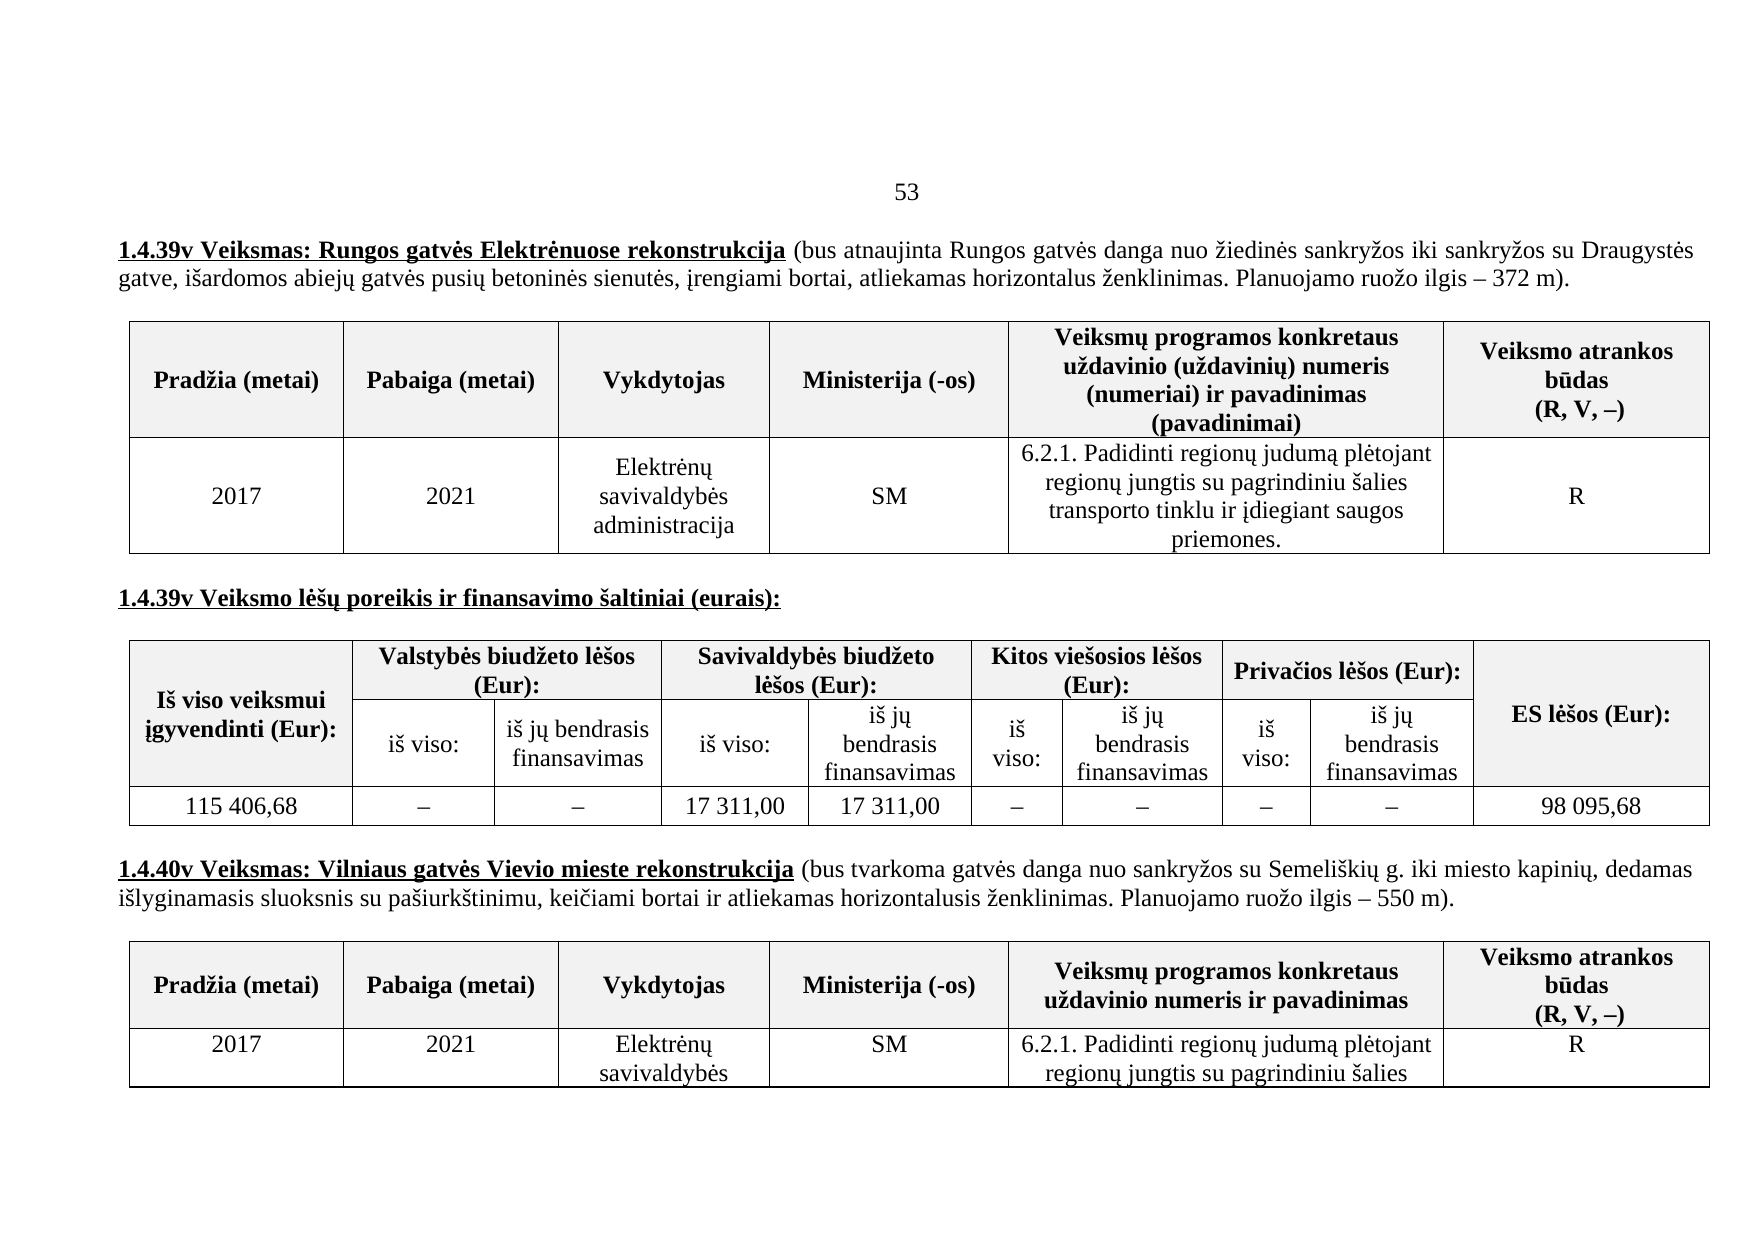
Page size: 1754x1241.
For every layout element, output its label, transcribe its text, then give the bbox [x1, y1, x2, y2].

table_header Veiksmo atrankos būdas (R, V, –) [1444, 322, 1709, 437]
table_cell – [1223, 787, 1310, 824]
table_cell SM [770, 438, 1008, 553]
table_cell 2021 [344, 438, 558, 553]
table_header Valstybės biudžeto lėšos (Eur): [353, 641, 661, 699]
table_header Privačios lėšos (Eur): [1223, 641, 1473, 699]
table_cell 98 095,68 [1474, 787, 1709, 824]
table_header ES lėšos (Eur): [1474, 641, 1709, 786]
table_cell 2017 [130, 438, 343, 553]
table_header Iš viso veiksmui įgyvendinti (Eur): [130, 641, 352, 786]
text 1.4.40v Veiksmas: Vilniaus gatvės Vievio mieste rekonstrukcija (bus tvarkoma gatvės danga nuo sankryžos su Semeliškių g. iki miesto kapinių, dedamas išlyginamasis sluoksnis su pašiurkštinimu, keičiami bortai ir atliekamas horizontalusis ženklinimas. Planuojamo ruožo ilgis – 550 m). [118, 854, 1695, 912]
table_cell – [1063, 787, 1222, 824]
table_header Vykdytojas [559, 322, 769, 437]
table_header Ministerija (-os) [770, 942, 1008, 1028]
table_cell 17 311,00 [809, 787, 971, 824]
table_cell iš viso: [972, 700, 1062, 786]
table_header Veiksmų programos konkretaus uždavinio numeris ir pavadinimas [1009, 942, 1443, 1028]
table_cell 6.2.1. Padidinti regionų judumą plėtojant regionų jungtis su pagrindiniu šalies [1009, 1029, 1443, 1086]
table_cell iš viso: [1223, 700, 1310, 786]
table_cell iš viso: [353, 700, 494, 786]
table_header Pradžia (metai) [130, 322, 343, 437]
table_cell iš jų bendrasis finansavimas [495, 700, 661, 786]
table_cell – [1311, 787, 1473, 824]
text 1.4.39v Veiksmas: Rungos gatvės Elektrėnuose rekonstrukcija (bus atnaujinta Rungos gatvės danga nuo žiedinės sankryžos iki sankryžos su Draugystės gatve, išardomos abiejų gatvės pusių betoninės sienutės, įrengiami bortai, atliekamas horizontalus ženklinimas. Planuojamo ruožo ilgis – 372 m). [118, 235, 1695, 292]
table_header Veiksmų programos konkretaus uždavinio (uždavinių) numeris (numeriai) ir pavadinimas (pavadinimai) [1009, 322, 1443, 437]
table_header Veiksmo atrankos būdas (R, V, –) [1444, 942, 1709, 1028]
table_header Kitos viešosios lėšos (Eur): [972, 641, 1222, 699]
table_cell R [1444, 1029, 1709, 1086]
table_cell – [972, 787, 1062, 824]
table_cell 115 406,68 [130, 787, 352, 824]
table_cell – [353, 787, 494, 824]
table_cell iš viso: [662, 700, 808, 786]
table_header Vykdytojas [559, 942, 769, 1028]
text 1.4.39v Veiksmo lėšų poreikis ir finansavimo šaltiniai (eurais): [118, 583, 1695, 612]
table_header Ministerija (-os) [770, 322, 1008, 437]
table_cell iš jų bendrasis finansavimas [1311, 700, 1473, 786]
table_cell SM [770, 1029, 1008, 1086]
table_cell 6.2.1. Padidinti regionų judumą plėtojant regionų jungtis su pagrindiniu šalies transporto tinklu ir įdiegiant saugos priemones. [1009, 438, 1443, 553]
table_cell R [1444, 438, 1709, 553]
table_cell Elektrėnų savivaldybės administracija [559, 438, 769, 553]
table_header Pabaiga (metai) [344, 322, 558, 437]
table_header Pradžia (metai) [130, 942, 343, 1028]
table_cell 17 311,00 [662, 787, 808, 824]
table_cell iš jų bendrasis finansavimas [1063, 700, 1222, 786]
table_cell 2021 [344, 1029, 558, 1086]
table_cell Elektrėnų savivaldybės [559, 1029, 769, 1086]
table_header Pabaiga (metai) [344, 942, 558, 1028]
table_header Savivaldybės biudžeto lėšos (Eur): [662, 641, 971, 699]
table_cell – [495, 787, 661, 824]
table_cell 2017 [130, 1029, 343, 1086]
table_cell iš jų bendrasis finansavimas [809, 700, 971, 786]
